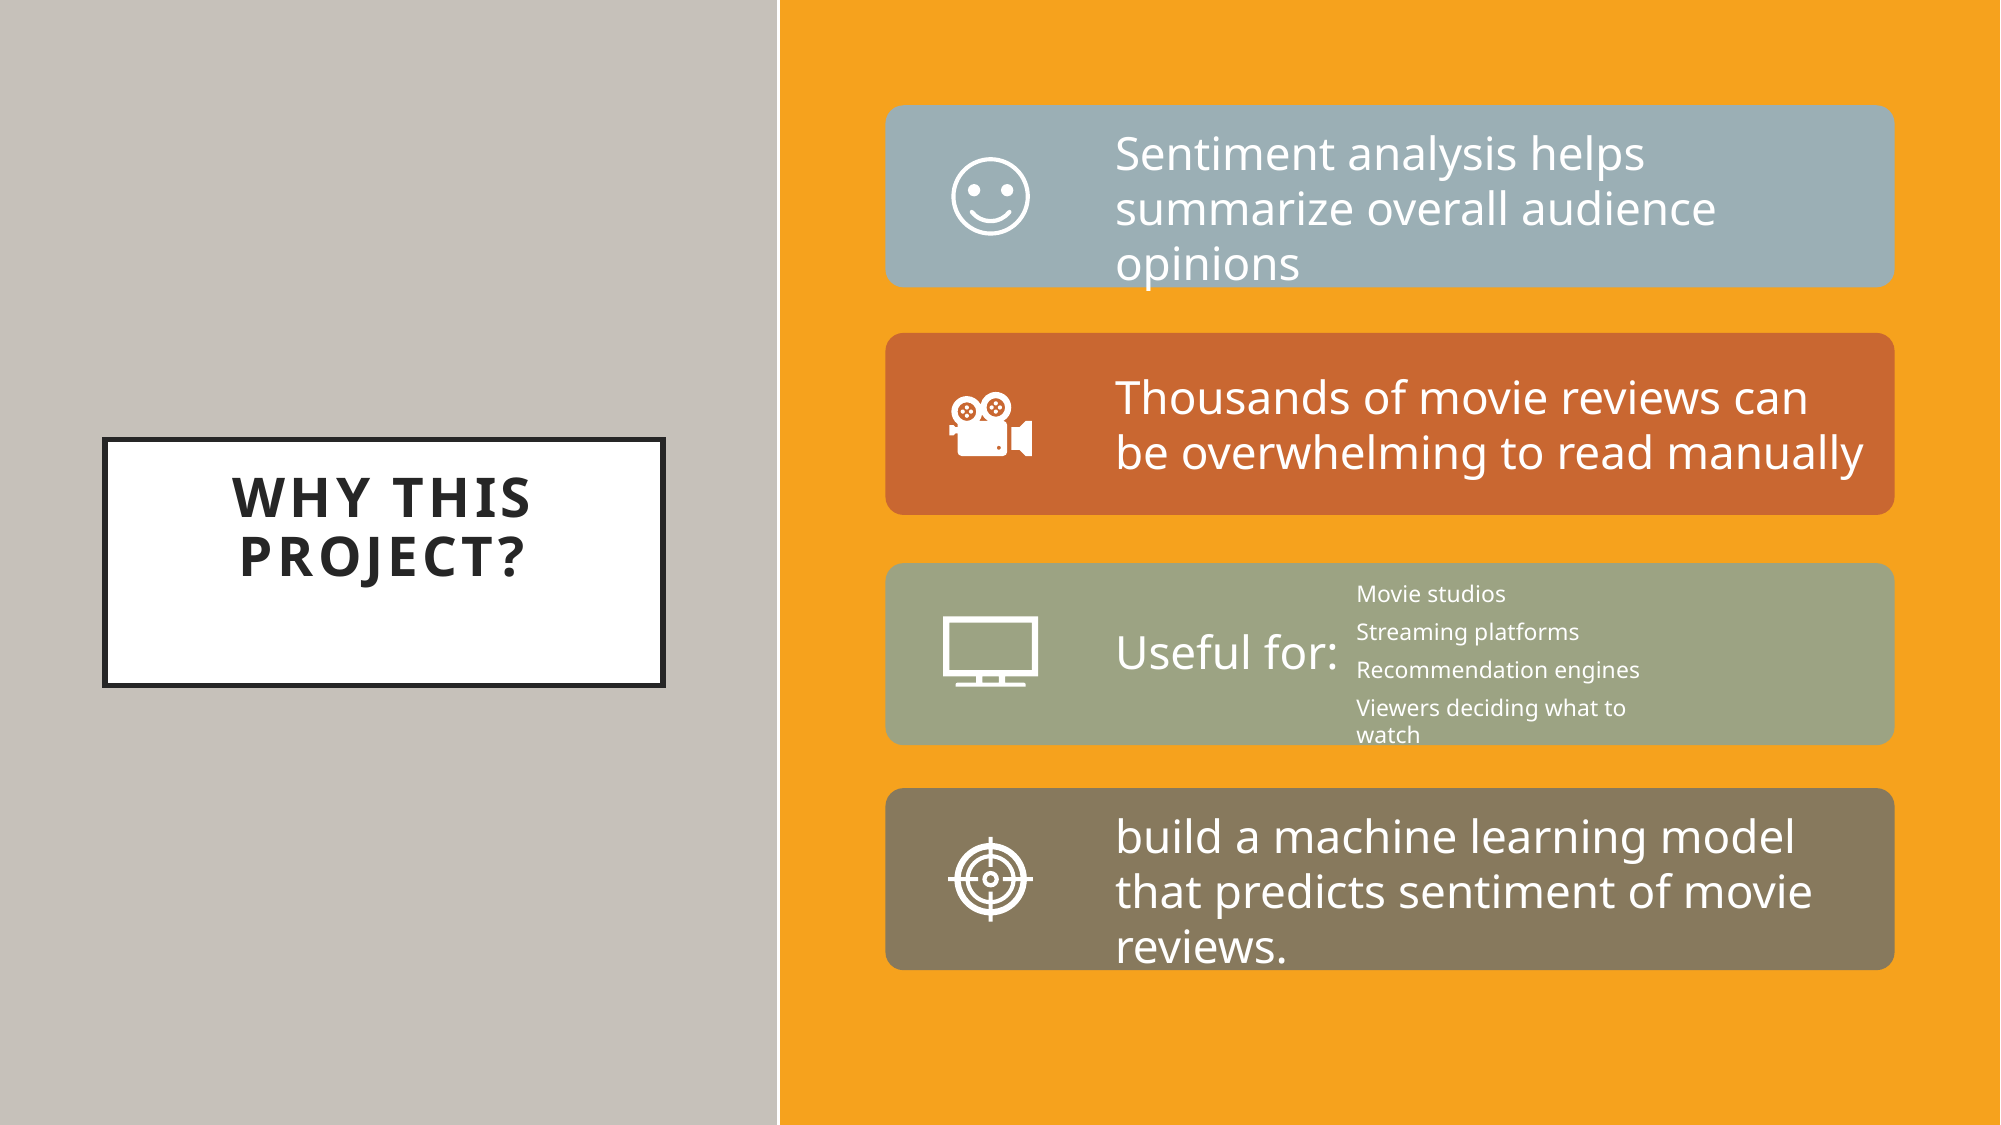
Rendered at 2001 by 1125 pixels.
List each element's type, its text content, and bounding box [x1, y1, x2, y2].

text_box Thousands of movie reviews can be overwhelming to read manually [1095, 332, 1895, 515]
text_box Useful for: [1095, 560, 1337, 743]
text_box [0, 0, 777, 1125]
text_box Movie studios Streaming platforms Recommendation engines Viewers deciding what to watch [1337, 560, 1683, 743]
text_box Sentiment analysis helps summarize overall audience opinions [1095, 105, 1895, 288]
title Why This Project? [105, 439, 664, 686]
text_box [780, 0, 2000, 1125]
text_box build a machine learning model that predicts sentiment of movie reviews. [1095, 788, 1895, 971]
